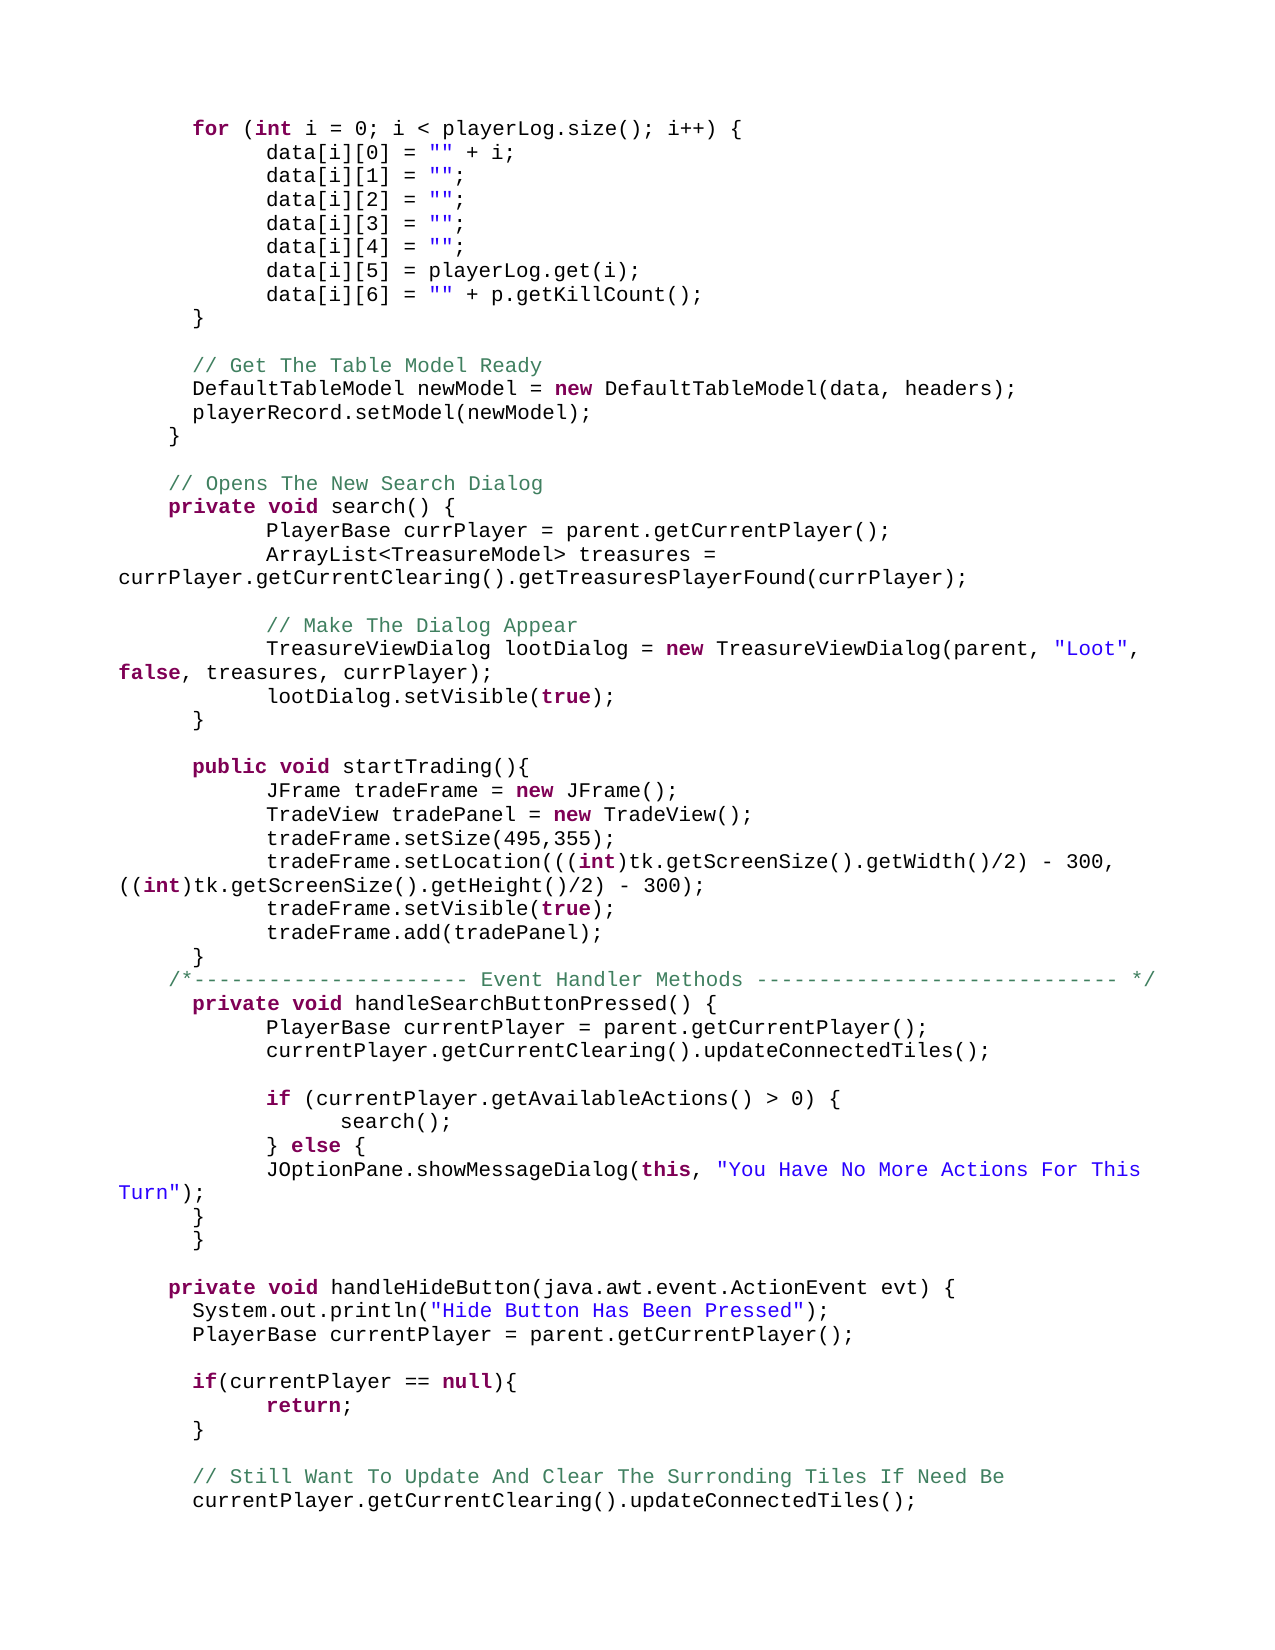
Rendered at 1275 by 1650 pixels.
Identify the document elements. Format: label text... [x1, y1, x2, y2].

text tradeFrame.setSize(495,355); [118, 827, 1157, 851]
text PlayerBase currentPlayer = parent.getCurrentPlayer(); [118, 1324, 1157, 1348]
text tradeFrame.setVisible(true); [118, 898, 1157, 922]
text TreasureViewDialog lootDialog = new TreasureViewDialog(parent, "Loot", false, treasures, currPlayer); [118, 638, 1157, 686]
text private void search() { [118, 496, 1157, 520]
text for (int i = 0; i < playerLog.size(); i++) { [118, 118, 1157, 142]
text System.out.println("Hide Button Has Been Pressed"); [118, 1300, 1157, 1324]
text tradeFrame.add(tradePanel); [118, 922, 1157, 946]
text } [118, 426, 1157, 449]
text } [118, 1419, 1157, 1442]
text } else { [118, 1135, 1157, 1158]
text data[i][4] = ""; [118, 236, 1157, 260]
text currentPlayer.getCurrentClearing().updateConnectedTiles(); [118, 1040, 1157, 1064]
text } [118, 946, 1157, 969]
text } [118, 709, 1157, 733]
text data[i][3] = ""; [118, 213, 1157, 236]
text data[i][0] = "" + i; [118, 142, 1157, 165]
text data[i][1] = ""; [118, 165, 1157, 189]
text PlayerBase currPlayer = parent.getCurrentPlayer(); [118, 520, 1157, 544]
text currentPlayer.getCurrentClearing().updateConnectedTiles(); [118, 1489, 1157, 1513]
text lootDialog.setVisible(true); [118, 686, 1157, 709]
text // Opens The New Search Dialog [118, 473, 1157, 496]
text if(currentPlayer == null){ [118, 1371, 1157, 1395]
text search(); [118, 1111, 1157, 1135]
text // Still Want To Update And Clear The Surronding Tiles If Need Be [118, 1466, 1157, 1489]
text } [118, 307, 1157, 331]
text /*---------------------- Event Handler Methods ----------------------------- */ [118, 969, 1157, 993]
text private void handleHideButton(java.awt.event.ActionEvent evt) { [118, 1277, 1157, 1300]
text private void handleSearchButtonPressed() { [118, 993, 1157, 1017]
text data[i][6] = "" + p.getKillCount(); [118, 284, 1157, 307]
text ArrayList<TreasureModel> treasures = currPlayer.getCurrentClearing().getTreasuresPlayerFound(currPlayer); [118, 544, 1157, 591]
text // Make The Dialog Appear [118, 615, 1157, 638]
text return; [118, 1395, 1157, 1419]
text PlayerBase currentPlayer = parent.getCurrentPlayer(); [118, 1017, 1157, 1040]
text data[i][2] = ""; [118, 189, 1157, 213]
text data[i][5] = playerLog.get(i); [118, 260, 1157, 284]
text // Get The Table Model Ready [118, 354, 1157, 378]
text tradeFrame.setLocation(((int)tk.getScreenSize().getWidth()/2) - 300, ((int)tk.getScreenSize().getHeight()/2) - 300); [118, 851, 1157, 898]
text JOptionPane.showMessageDialog(this, "You Have No More Actions For This Turn"); [118, 1158, 1157, 1206]
text } [118, 1229, 1157, 1253]
text playerRecord.setModel(newModel); [118, 402, 1157, 426]
text if (currentPlayer.getAvailableActions() > 0) { [118, 1088, 1157, 1111]
text TradeView tradePanel = new TradeView(); [118, 804, 1157, 827]
text JFrame tradeFrame = new JFrame(); [118, 780, 1157, 804]
text DefaultTableModel newModel = new DefaultTableModel(data, headers); [118, 378, 1157, 402]
text public void startTrading(){ [118, 757, 1157, 780]
text } [118, 1206, 1157, 1229]
